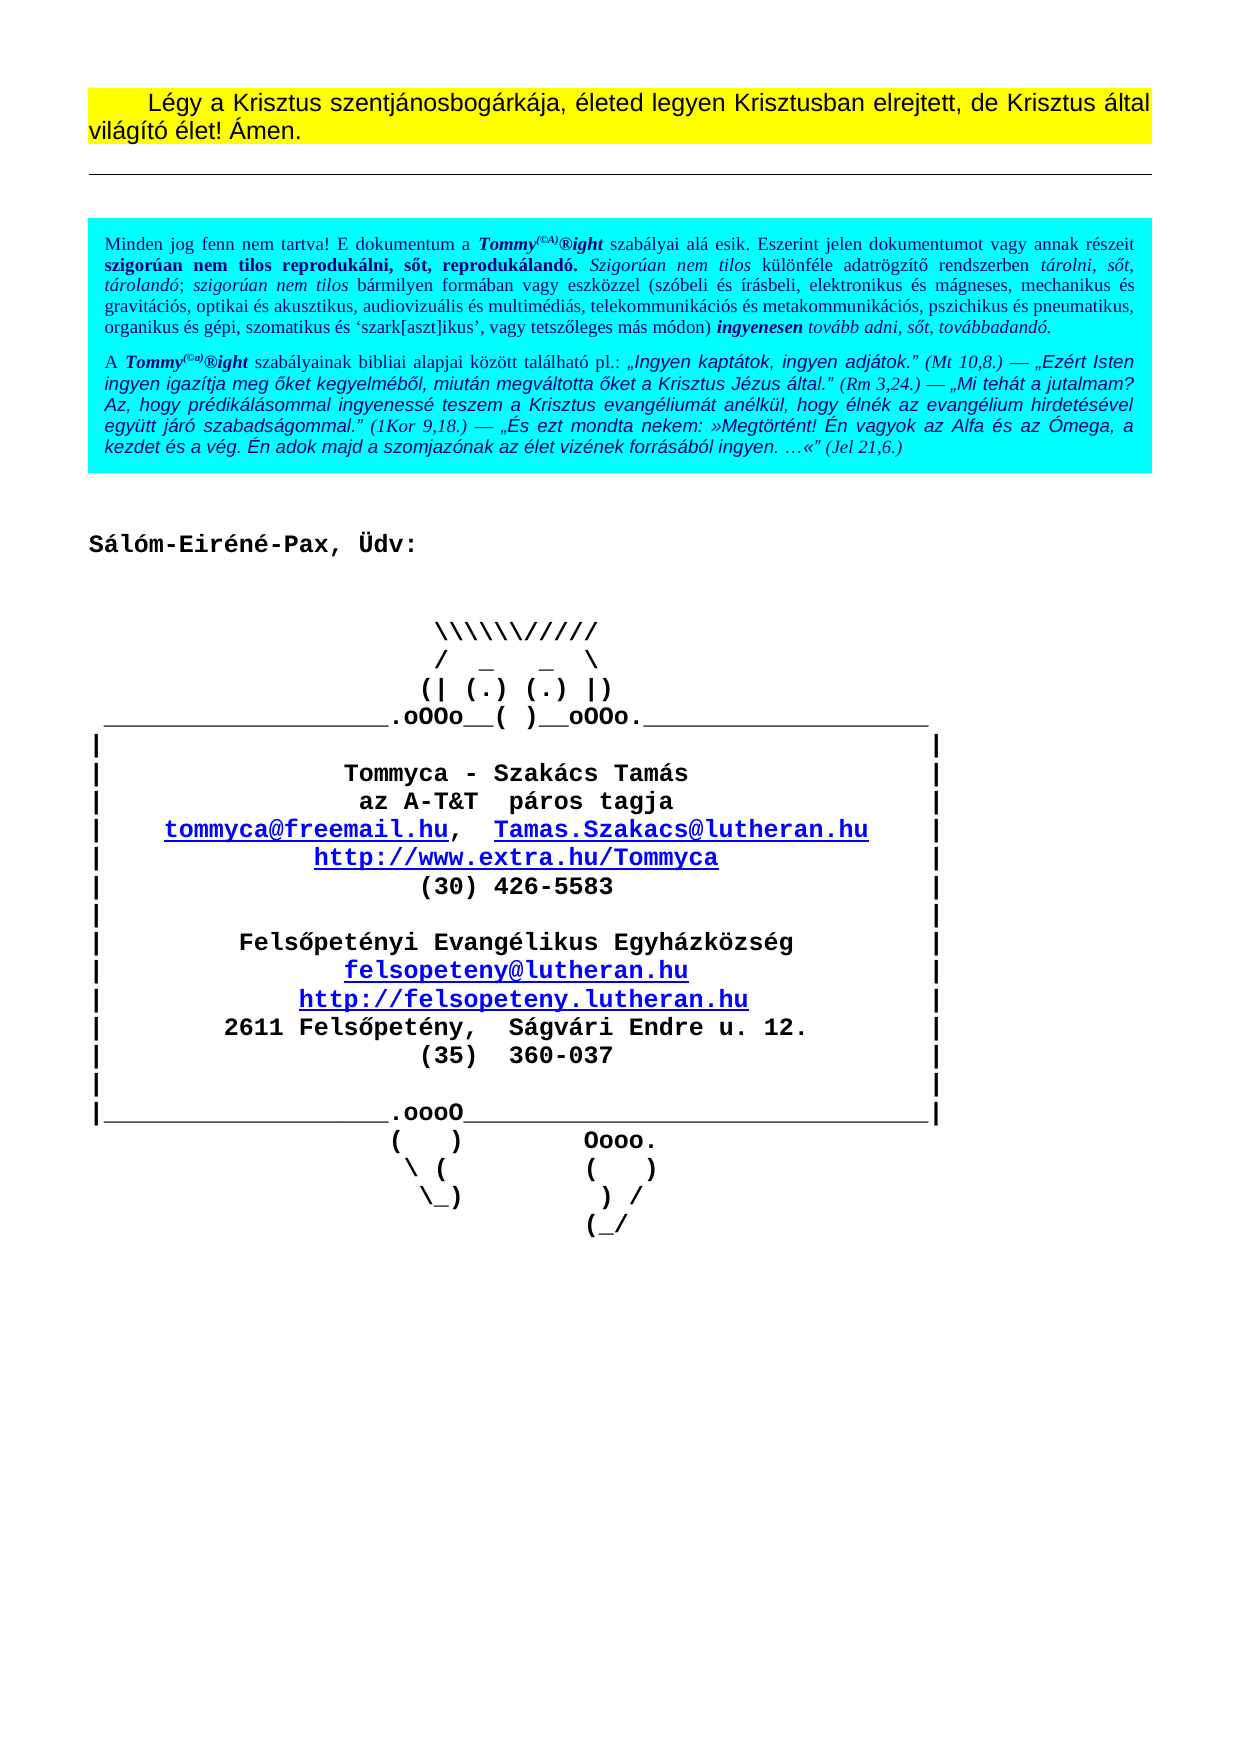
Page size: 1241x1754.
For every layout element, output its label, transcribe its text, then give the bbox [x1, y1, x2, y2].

text Minden jog fenn nem tartva! E dokumentum a Tommy(©A)®ight szabályai alá esik. Eszerint jelen dokumentumot vagy annak részeit szigorúan nem tilos reprodukálni, sőt, reprodukálandó. Szigorúan nem tilos különféle adatrögzítő rendszerben tárolni, sőt, tárolandó; szigorúan nem tilos bármilyen formában vagy eszközzel (szóbeli és írásbeli, elektronikus és mágneses, mechanikus és gravitációs, optikai és akusztikus, audiovizuális és multimédiás, telekommunikációs és metakommunikációs, pszichikus és pneumatikus, organikus és gépi, szomatikus és ‘szark[aszt]ikus’, vagy tetszőleges más módon) ingyenesen tovább adni, sőt, továbbadandó. [90, 219, 1151, 336]
text A Tommy(©a)®ight szabályainak bibliai alapjai között található pl.: „Ingyen kaptátok, ingyen adjátok.” (Mt 10,8.) ― „Ezért Isten ingyen igazítja meg őket kegyelméből, miután megváltotta őket a Krisztus Jézus által.” (Rm 3,24.) ― „Mi tehát a jutalmam? Az, hogy prédikálásommal ingyenessé teszem a Krisztus evangéliumát anélkül, hogy élnék az evangélium hirdetésével együtt járó szabadságommal.” (1Kor 9,18.) ― „És ezt mondta nekem: »Megtörtént! Én vagyok az Alfa és az Ómega, a kezdet és a vég. Én adok majd a szomjazónak az élet vizének forrásából ingyen. …«” (Jel 21,6.) [90, 336, 1151, 472]
text Légy a Krisztus szentjánosbogárkája, életed legyen Krisztusban elrejtett, de Krisztus által világító élet! Ámen. [88, 88, 1152, 144]
text Sálóm-Eiréné-Pax, Üdv: [88, 532, 1152, 560]
text \\\\\\///// / _ _ \ (| (.) (.) |) ___________________.oOOo__( )__oOOo.___________________ | | | Tommyca - Szakács Tamás | | az A-T&T páros tagja | | tommyca@freemail.hu, Tamas.Szakacs@lutheran.hu | | http://www.extra.hu/Tommyca | | (30) 426-5583 | | | | Felsőpetényi Evangélikus Egyházközség | | felsopeteny@lutheran.hu | | http://felsopeteny.lutheran.hu | | 2611 Felsőpetény, Ságvári Endre u. 12. | | (35) 360-037 | | | |___________________.oooO_______________________________| ( ) Oooo. \ ( ( ) \_) ) / (_/ [88, 619, 1152, 1240]
